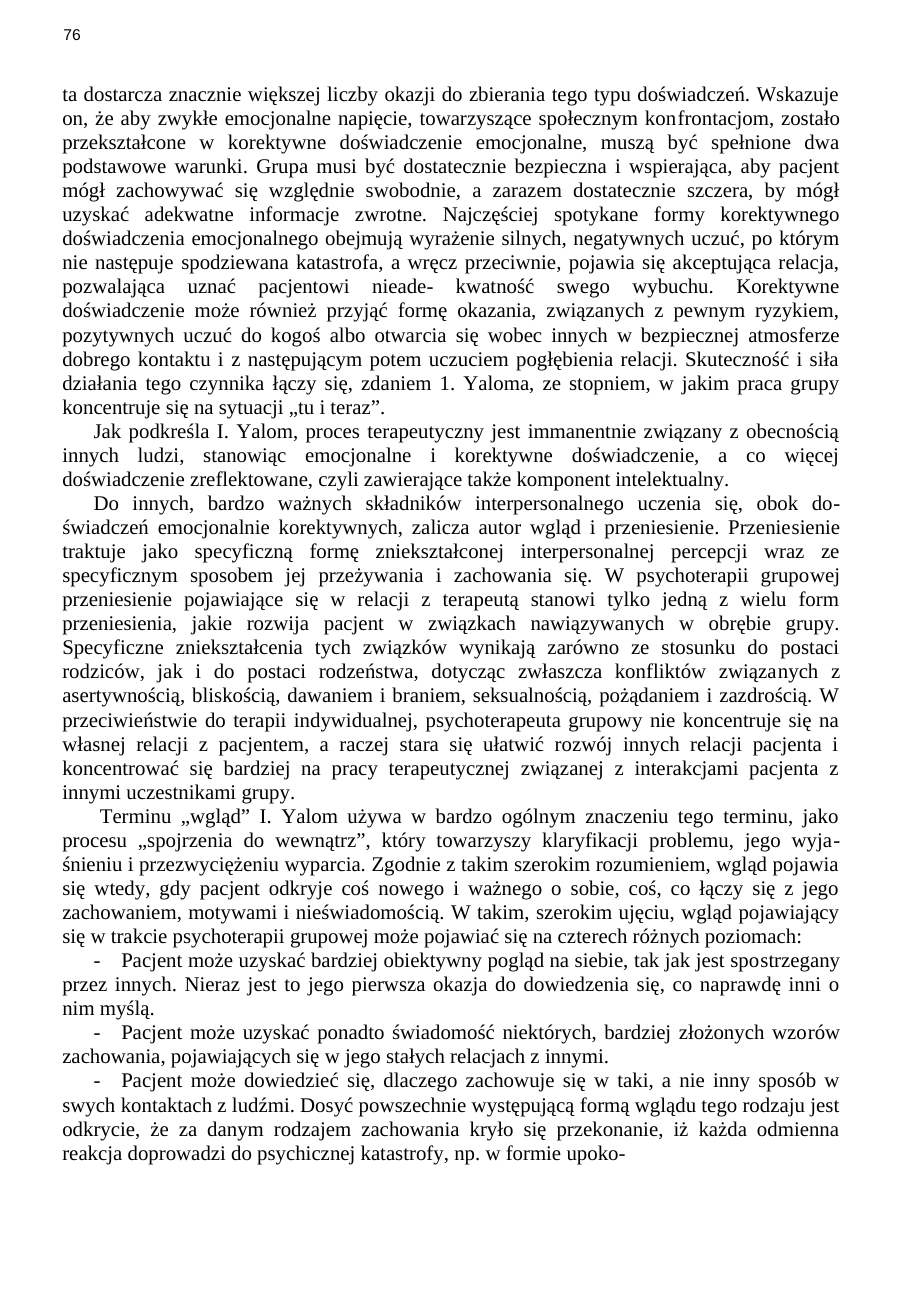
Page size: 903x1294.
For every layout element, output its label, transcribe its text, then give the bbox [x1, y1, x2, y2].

list Pacjent może uzyskać bardziej obiektywny pogląd na siebie, tak jak jest spo­strzegany przez innych. Nieraz jest to jego pierwsza okazja do dowiedzenia się, co naprawdę inni o nim myślą. [62, 948, 840, 1020]
text Terminu „wgląd” I. Yalom używa w bardzo ogólnym znaczeniu tego terminu, jako procesu „spojrzenia do wewnątrz”, który towarzyszy klaryfikacji problemu, jego wyja­śnieniu i przezwyciężeniu wyparcia. Zgodnie z takim szerokim rozumieniem, wgląd pojawia się wtedy, gdy pacjent odkryje coś nowego i ważnego o sobie, coś, co łączy się z jego zachowaniem, motywami i nieświadomością. W takim, szerokim ujęciu, wgląd pojawiający się w trakcie psychoterapii grupowej może pojawiać się na czte­rech różnych poziomach: [62, 804, 840, 948]
text Do innych, bardzo ważnych składników interpersonalnego uczenia się, obok do­świadczeń emocjonalnie korektywnych, zalicza autor wgląd i przeniesienie. Przenie­sienie traktuje jako specyficzną formę zniekształconej interpersonalnej percepcji wraz ze specyficznym sposobem jej przeżywania i zachowania się. W psychoterapii grupo­wej przeniesienie pojawiające się w relacji z terapeutą stanowi tylko jedną z wielu form przeniesienia, jakie rozwija pacjent w związkach nawiązywanych w obrębie grupy. Specyficzne zniekształcenia tych związków wynikają zarówno ze stosunku do postaci rodziców, jak i do postaci rodzeństwa, dotycząc zwłaszcza konfliktów związa­nych z asertywnością, bliskością, dawaniem i braniem, seksualnością, pożądaniem i zazdrością. W przeciwieństwie do terapii indywidualnej, psychoterapeuta grupowy nie koncentruje się na własnej relacji z pacjentem, a raczej stara się ułatwić rozwój innych relacji pacjenta i koncentrować się bardziej na pracy terapeutycznej związanej z interakcjami pacjenta z innymi uczestnikami grupy. [62, 491, 840, 804]
list Pacjent może uzyskać ponadto świadomość niektórych, bardziej złożonych wzo­rów zachowania, pojawiających się w jego stałych relacjach z innymi. [62, 1020, 840, 1068]
text Jak podkreśla I. Yalom, proces terapeutyczny jest immanentnie związany z obecnością innych ludzi, stanowiąc emocjonalne i korektywne doświadczenie, a co więcej doświadczenie zreflektowane, czyli zawierające także komponent intelektualny. [62, 419, 840, 491]
text ta dostarcza znacznie większej liczby okazji do zbierania tego typu doświadczeń. Wskazuje on, że aby zwykłe emocjonalne napięcie, towarzyszące społecznym kon­frontacjom, zostało przekształcone w korektywne doświadczenie emocjonalne, muszą być spełnione dwa podstawowe warunki. Grupa musi być dostatecznie bezpieczna i wspierająca, aby pacjent mógł zachowywać się względnie swobodnie, a zarazem dostatecznie szczera, by mógł uzyskać adekwatne informacje zwrotne. Najczęściej spotykane formy korektywnego doświadczenia emocjonalnego obejmują wyrażenie silnych, negatywnych uczuć, po którym nie następuje spodziewana katastrofa, a wręcz przeciwnie, pojawia się akceptująca relacja, pozwalająca uznać pacjentowi nieade- kwatność swego wybuchu. Korektywne doświadczenie może również przyjąć formę okazania, związanych z pewnym ryzykiem, pozytywnych uczuć do kogoś albo otwar­cia się wobec innych w bezpiecznej atmosferze dobrego kontaktu i z następującym potem uczuciem pogłębienia relacji. Skuteczność i siła działania tego czynnika łączy się, zdaniem 1. Yaloma, ze stopniem, w jakim praca grupy koncentruje się na sytuacji „tu i teraz”. [62, 82, 840, 419]
text 76 [63, 25, 87, 43]
list Pacjent może dowiedzieć się, dlaczego zachowuje się w taki, a nie inny sposób w swych kontaktach z ludźmi. Dosyć powszechnie występującą formą wglądu tego rodzaju jest odkrycie, że za danym rodzajem zachowania kryło się przekonanie, iż każda odmienna reakcja doprowadzi do psychicznej katastrofy, np. w formie upoko- [62, 1068, 840, 1165]
